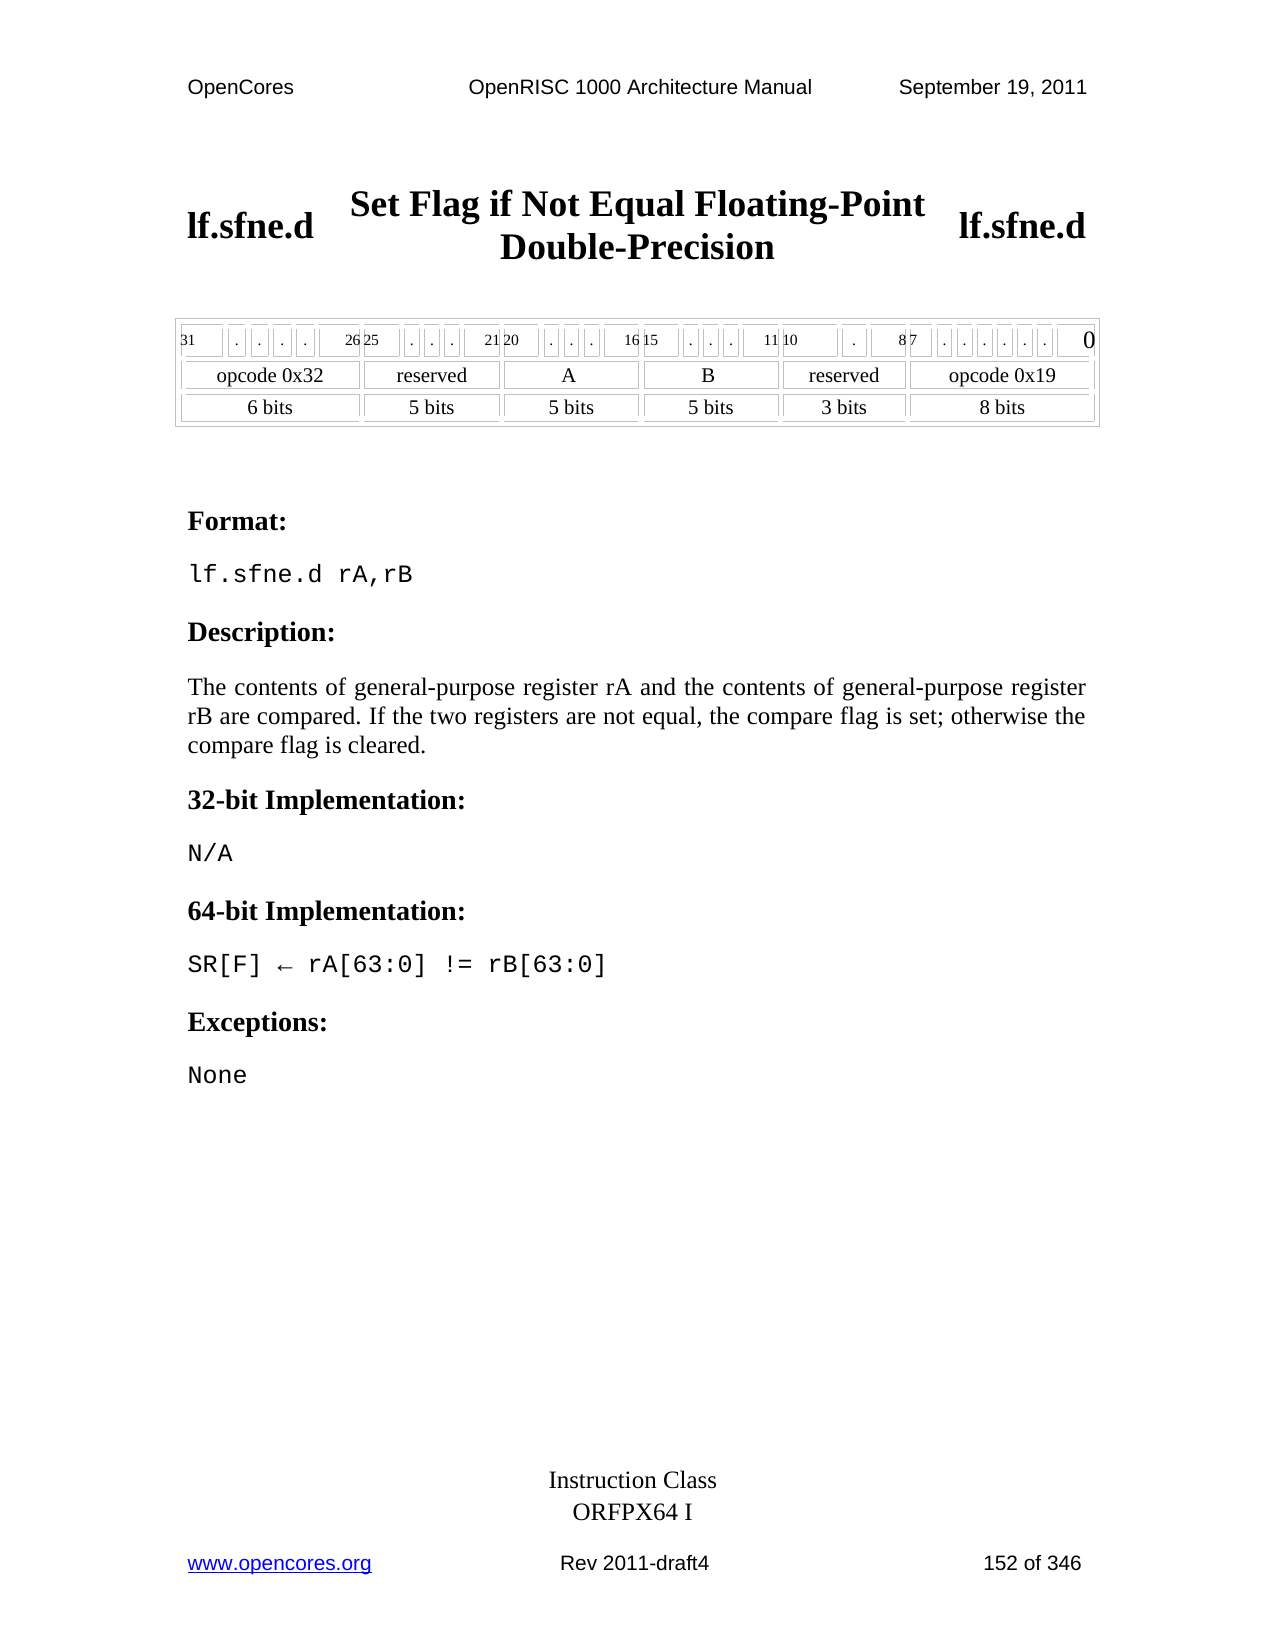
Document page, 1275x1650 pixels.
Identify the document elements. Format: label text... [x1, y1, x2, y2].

text N/A [187, 841, 1087, 869]
text lf.sfne.d rA,rB [187, 561, 1087, 590]
text Exceptions: [187, 1005, 1087, 1037]
text Format: [187, 504, 1087, 536]
text The contents of general-purpose register rA and the contents of general-purpose register rB are compared. If the two registers are not equal, the compare flag is set; otherwise the compare flag is cleared. [187, 672, 1087, 758]
text Description: [187, 615, 1087, 647]
text 32-bit Implementation: [187, 783, 1087, 816]
text 64-bit Implementation: [187, 894, 1087, 927]
text None [187, 1062, 1087, 1091]
text SR[F] ← rA[63:0] != rB[63:0] [187, 952, 1087, 980]
